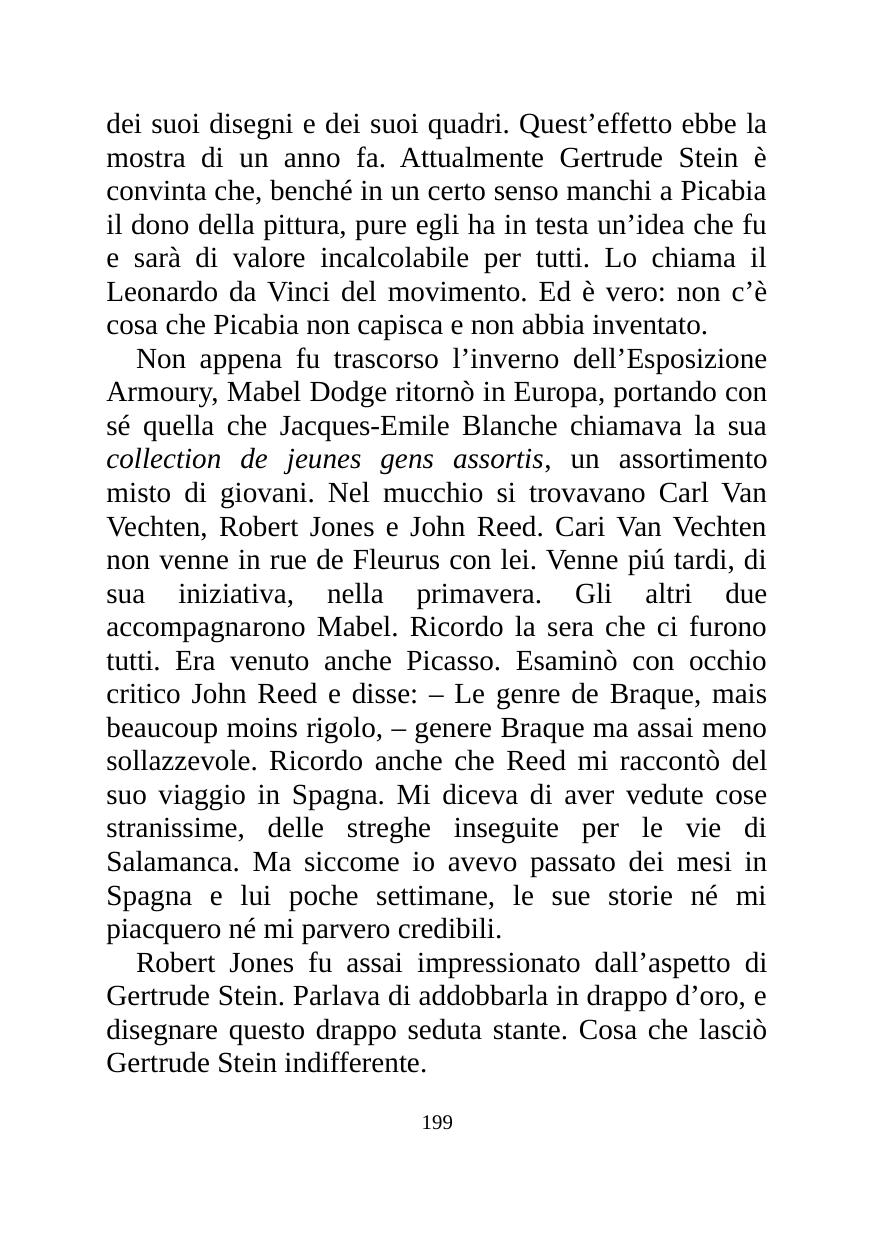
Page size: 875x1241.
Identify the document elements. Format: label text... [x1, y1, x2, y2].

text Non appena fu trascorso l’inverno dell’Esposizione Armoury, Mabel Dodge ritornò in Europa, portando con sé quella che Jacques-Emile Blanche chiamava la sua collection de jeunes gens assortis, un assortimento misto di giovani. Nel mucchio si trovavano Carl Van Vechten, Robert Jones e John Reed. Cari Van Vechten non venne in rue de Fleurus con lei. Venne piú tardi, di sua iniziativa, nella primavera. Gli altri due accompagnarono Mabel. Ricordo la sera che ci furono tutti. Era venuto anche Picasso. Esaminò con occhio critico John Reed e disse: – Le genre de Braque, mais beaucoup moins rigolo, – genere Braque ma assai meno sollazzevole. Ricordo anche che Reed mi raccontò del suo viaggio in Spagna. Mi diceva di aver vedute cose stranissime, delle streghe inseguite per le vie di Salamanca. Ma siccome io avevo passato dei mesi in Spagna e lui poche settimane, le sue storie né mi piacquero né mi parvero credibili. [106, 341, 768, 945]
text dei suoi disegni e dei suoi quadri. Quest’effetto ebbe la mostra di un anno fa. Attualmente Gertrude Stein è convinta che, benché in un certo senso manchi a Picabia il dono della pittura, pure egli ha in testa un’idea che fu e sarà di valore incalcolabile per tutti. Lo chiama il Leonardo da Vinci del movimento. Ed è vero: non c’è cosa che Picabia non capisca e non abbia inventato. [106, 106, 768, 341]
text Robert Jones fu assai impressionato dall’aspetto di Gertrude Stein. Parlava di addobbarla in drappo d’oro, e disegnare questo drappo seduta stante. Cosa che lasciò Gertrude Stein indifferente. [106, 945, 768, 1079]
